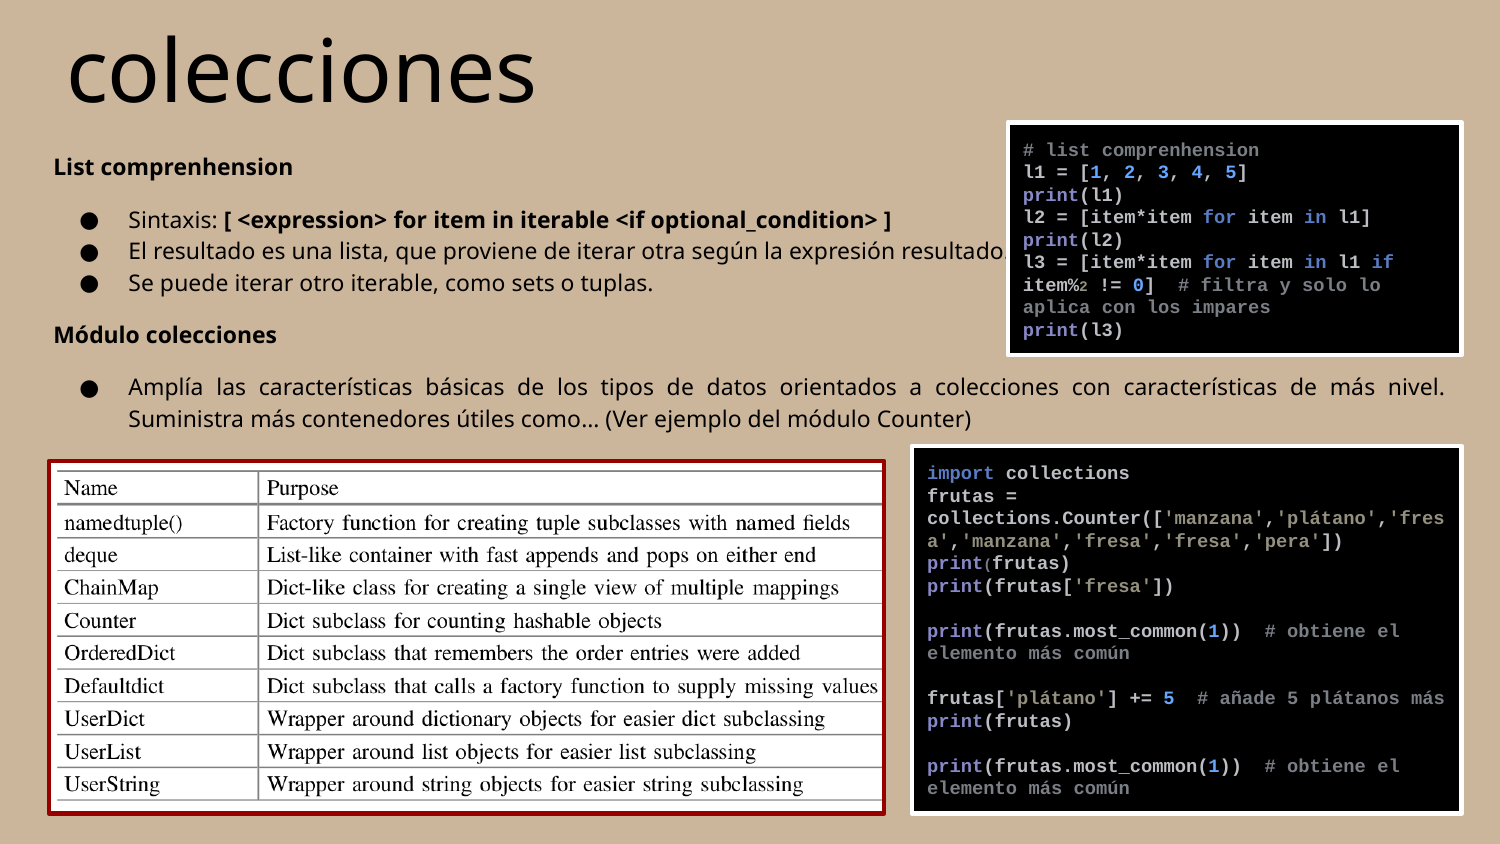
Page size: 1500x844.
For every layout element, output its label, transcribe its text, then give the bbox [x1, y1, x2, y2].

text_box import collections frutas = collections.Counter(['manzana','plátano','fresa','manzana','fresa','fresa','pera']) print(frutas) print(frutas['fresa']) print(frutas.most_common(1)) # obtiene el elemento más común frutas['plátano'] += 5 # añade 5 plátanos más print(frutas) print(frutas.most_common(1)) # obtiene el elemento más común [911, 445, 1462, 814]
text_box List comprenhension Sintaxis: [ <expression> for item in iterable <if optional_condition> ] El resultado es una lista, que proviene de iterar otra según la expresión resultado. Se puede iterar otro iterable, como sets o tuplas. Módulo colecciones Amplía las características básicas de los tipos de datos orientados a colecciones con características de más nivel. Suministra más contenedores útiles como… (Ver ejemplo del módulo Counter) [38, 134, 1462, 446]
picture [51, 463, 882, 812]
text_box # list comprenhension l1 = [1, 2, 3, 4, 5] print(l1) l2 = [item*item for item in l1] print(l2) l3 = [item*item for item in l1 if item%2 != 0] # filtra y solo lo aplica con los impares print(l3) [1007, 122, 1462, 355]
title 34. Módulos relacionados con colecciones [51, 41, 1449, 134]
